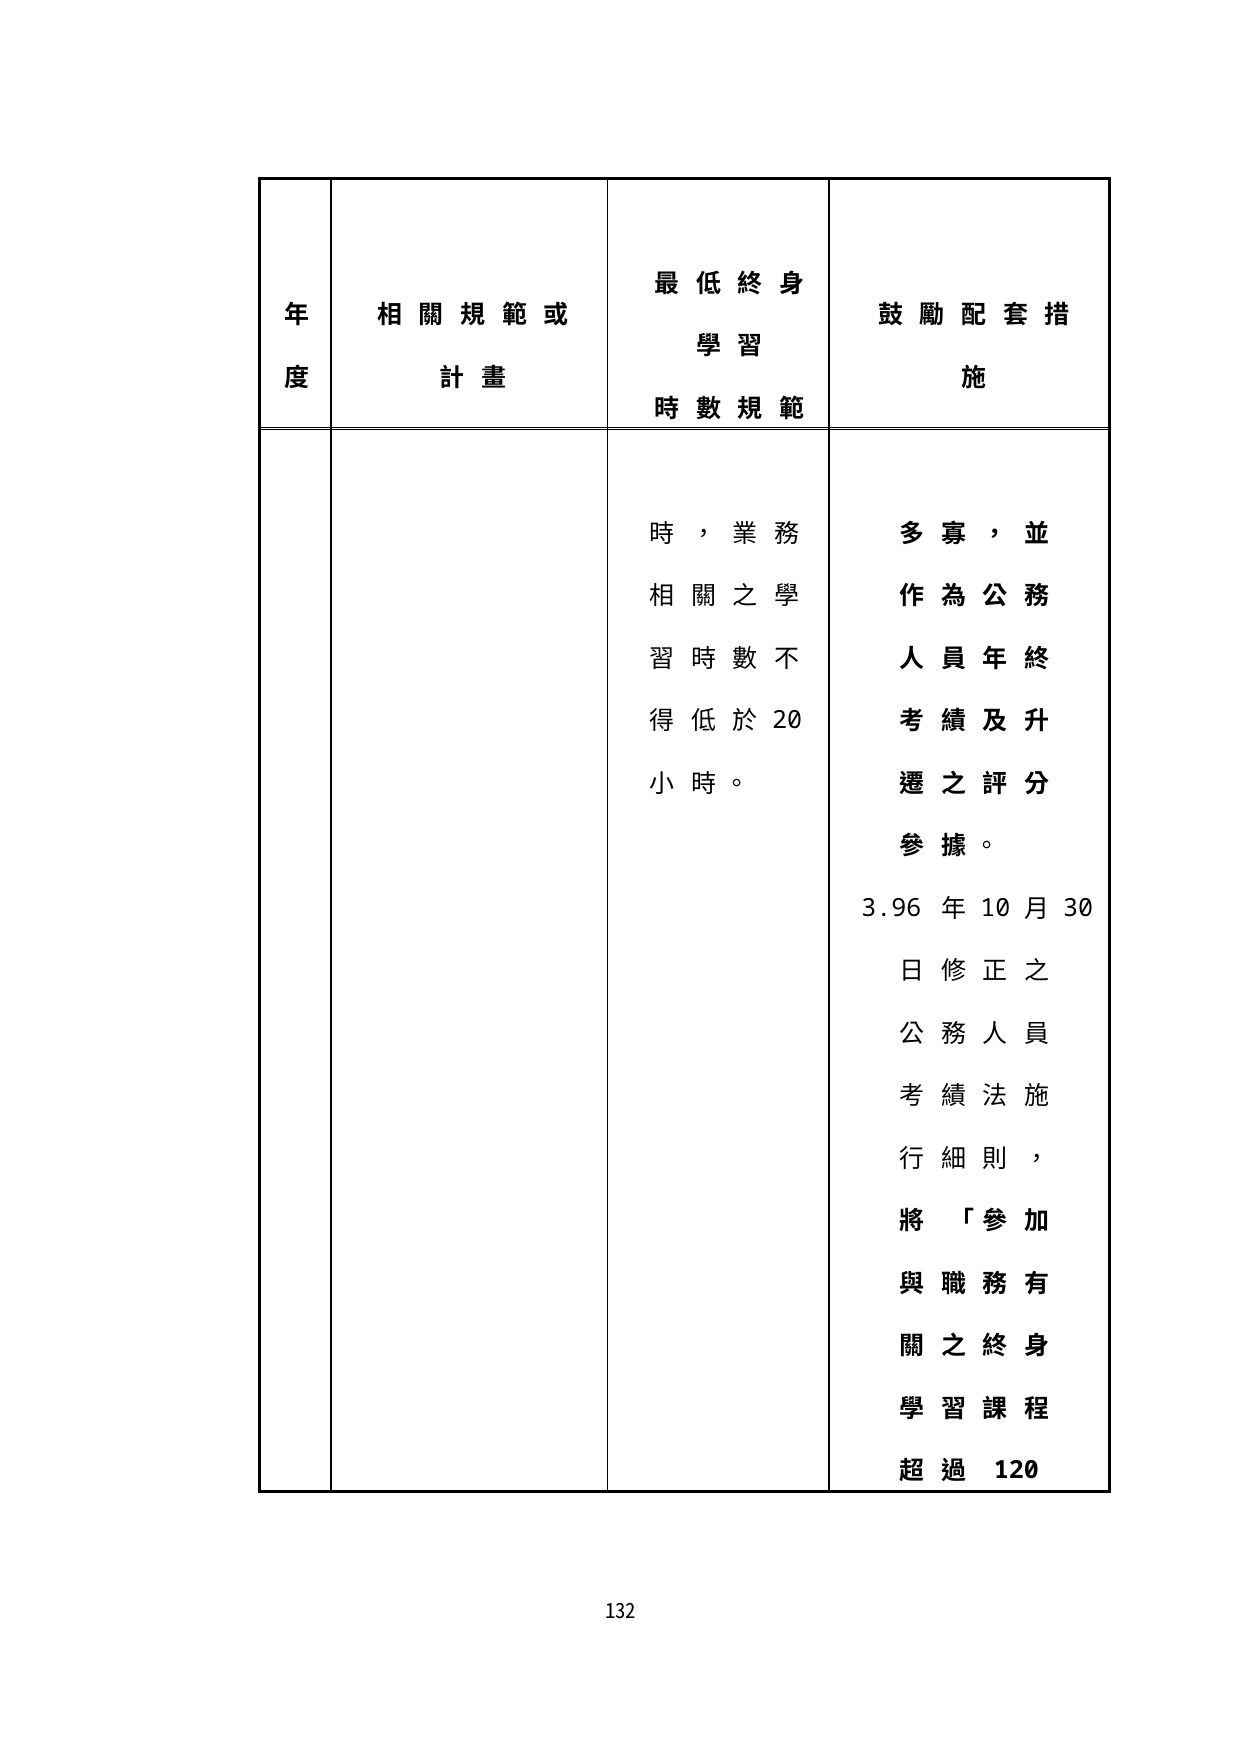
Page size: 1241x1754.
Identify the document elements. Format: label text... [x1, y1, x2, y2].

table_header 相關規範或計畫 [332, 180, 607, 427]
table_header 鼓勵配套措施 [830, 180, 1108, 427]
table_cell [261, 430, 330, 1490]
table_cell 時，業務相關之學習時數不得低於20小時。 [608, 430, 828, 1490]
table_cell 多寡，並作為公務人員年終考績及升遷之評分參據。 3.96年10月30日修正之公務人員考績法施行細則，將「參加與職務有關之終身學習課程超過120 [830, 430, 1108, 1490]
table_cell [332, 430, 607, 1490]
table_header 年度 [261, 180, 330, 427]
table_header 最低終身學習 時數規範 [608, 180, 828, 427]
